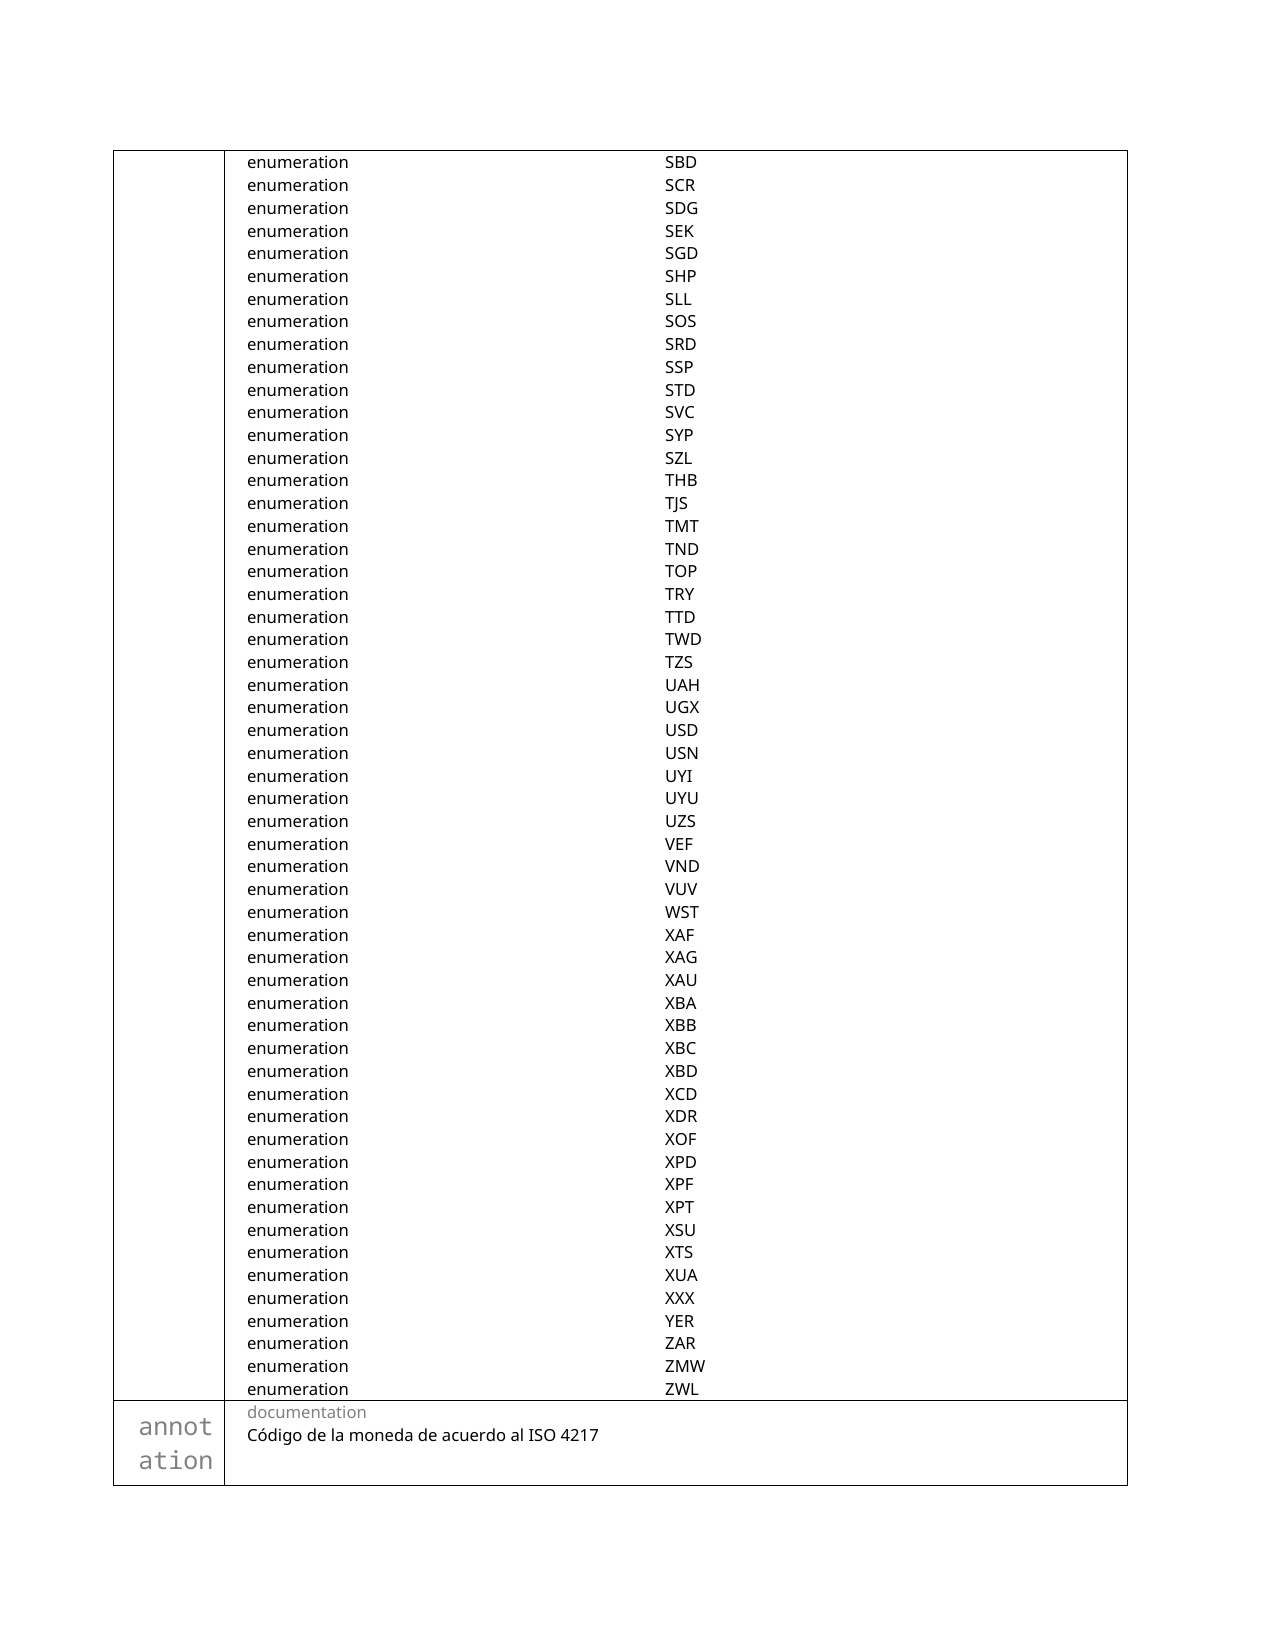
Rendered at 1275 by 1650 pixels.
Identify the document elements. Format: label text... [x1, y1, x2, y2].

table_cell [957, 219, 1127, 242]
table_cell XSU [654, 1218, 957, 1241]
table_cell [957, 719, 1127, 741]
table_cell enumeration [236, 310, 654, 333]
table_cell [957, 287, 1127, 310]
table_cell [957, 174, 1127, 196]
table_cell ZMW [654, 1355, 957, 1377]
table_cell [114, 151, 224, 1400]
table_cell enumeration [236, 628, 654, 651]
table_cell enumeration [236, 469, 654, 492]
table_cell [957, 560, 1127, 582]
table_cell enumeration [236, 583, 654, 605]
table_cell [225, 1401, 1127, 1485]
table_cell enumeration [236, 1332, 654, 1354]
table_cell enumeration [236, 174, 654, 196]
table_cell [957, 492, 1127, 514]
table_cell enumeration [236, 741, 654, 764]
table_cell XDR [654, 1105, 957, 1127]
table_cell XBD [654, 1059, 957, 1082]
table_cell SYP [654, 424, 957, 446]
table_cell XCD [654, 1082, 957, 1105]
table_cell enumeration [236, 1037, 654, 1059]
table_cell annotation [114, 1401, 224, 1485]
table_cell enumeration [236, 424, 654, 446]
table_cell [957, 514, 1127, 537]
table_cell UAH [654, 673, 957, 696]
table_cell enumeration [236, 265, 654, 287]
table_cell [957, 878, 1127, 900]
table_cell XTS [654, 1241, 957, 1264]
table_cell enumeration [236, 196, 654, 219]
table_cell [957, 696, 1127, 719]
table_cell USD [654, 719, 957, 741]
table_cell SHP [654, 265, 957, 287]
table_cell [957, 1286, 1127, 1309]
table_cell SLL [654, 287, 957, 310]
table_cell enumeration [236, 696, 654, 719]
table_cell [957, 1377, 1127, 1400]
table_cell XPD [654, 1150, 957, 1173]
table_cell XBC [654, 1037, 957, 1059]
table_cell enumeration [236, 969, 654, 991]
table_cell TZS [654, 651, 957, 673]
table_cell [957, 1082, 1127, 1105]
table_cell VEF [654, 832, 957, 855]
table_cell [957, 946, 1127, 968]
table_cell enumeration [236, 355, 654, 378]
table_cell UGX [654, 696, 957, 719]
table_cell STD [654, 378, 957, 401]
table_cell [957, 1218, 1127, 1241]
table_cell [957, 1014, 1127, 1037]
table_cell enumeration [236, 514, 654, 537]
table_cell XBB [654, 1014, 957, 1037]
table_cell VUV [654, 878, 957, 900]
table_cell enumeration [236, 1082, 654, 1105]
table_cell enumeration [236, 333, 654, 355]
table_cell enumeration [236, 401, 654, 423]
table_cell SGD [654, 242, 957, 264]
table_cell enumeration [236, 810, 654, 832]
table_cell [957, 673, 1127, 696]
table_cell XUA [654, 1264, 957, 1286]
table_cell enumeration [236, 991, 654, 1014]
table_cell [957, 333, 1127, 355]
table_cell [957, 923, 1127, 946]
table_cell TND [654, 537, 957, 560]
table_cell TOP [654, 560, 957, 582]
table_cell [957, 446, 1127, 469]
table_cell enumeration [236, 287, 654, 310]
table_cell TRY [654, 583, 957, 605]
table_cell XPT [654, 1196, 957, 1218]
table_cell SDG [654, 196, 957, 219]
table_cell [957, 1264, 1127, 1286]
table_cell XXX [654, 1286, 957, 1309]
table_cell WST [654, 900, 957, 923]
table_cell [957, 310, 1127, 333]
table_cell [957, 265, 1127, 287]
table_cell [957, 537, 1127, 560]
table_cell [957, 151, 1127, 174]
table_cell SSP [654, 355, 957, 378]
table_cell VND [654, 855, 957, 878]
table_cell UYI [654, 764, 957, 787]
table_cell [957, 855, 1127, 878]
table_cell enumeration [236, 923, 654, 946]
table_cell [957, 991, 1127, 1014]
table_cell [957, 764, 1127, 787]
table_cell [957, 628, 1127, 651]
table_cell [957, 1150, 1127, 1173]
table_cell TTD [654, 605, 957, 628]
table_cell enumeration [236, 673, 654, 696]
table_cell SBD [654, 151, 957, 174]
table_cell enumeration [236, 1264, 654, 1286]
table_cell [957, 196, 1127, 219]
table_cell [957, 583, 1127, 605]
table_cell enumeration [236, 1014, 654, 1037]
table_cell [957, 1059, 1127, 1082]
table_cell enumeration [236, 537, 654, 560]
table_cell enumeration [236, 1196, 654, 1218]
table_cell enumeration [236, 1286, 654, 1309]
table_cell enumeration [236, 900, 654, 923]
table_cell TJS [654, 492, 957, 514]
table_cell enumeration [236, 764, 654, 787]
table_cell enumeration [236, 1173, 654, 1196]
table_cell [957, 810, 1127, 832]
table_cell [957, 832, 1127, 855]
table_header documentation [236, 1401, 1127, 1424]
table_cell [957, 1128, 1127, 1150]
table_cell XBA [654, 991, 957, 1014]
table_cell [957, 1173, 1127, 1196]
table_cell [957, 242, 1127, 264]
table_cell enumeration [236, 1377, 654, 1400]
table_cell enumeration [236, 1355, 654, 1377]
table_cell XAG [654, 946, 957, 968]
table_cell XAF [654, 923, 957, 946]
table_cell enumeration [236, 1241, 654, 1264]
table_cell [957, 1332, 1127, 1354]
table_cell enumeration [236, 378, 654, 401]
table_cell [957, 355, 1127, 378]
table_cell SEK [654, 219, 957, 242]
table_cell TMT [654, 514, 957, 537]
table_cell enumeration [236, 446, 654, 469]
table_cell [957, 651, 1127, 673]
table_cell [957, 741, 1127, 764]
table_cell enumeration [236, 719, 654, 741]
table_cell [225, 151, 1127, 1400]
table_cell enumeration [236, 242, 654, 264]
table_cell [957, 1309, 1127, 1332]
table_cell SOS [654, 310, 957, 333]
table_cell enumeration [236, 1309, 654, 1332]
table_cell enumeration [236, 560, 654, 582]
table_cell [957, 605, 1127, 628]
table_cell THB [654, 469, 957, 492]
table_cell enumeration [236, 832, 654, 855]
table_cell Código de la moneda de acuerdo al ISO 4217 [236, 1424, 1127, 1447]
table_cell ZWL [654, 1377, 957, 1400]
table_cell enumeration [236, 492, 654, 514]
table_cell UYU [654, 787, 957, 809]
table_cell [957, 1037, 1127, 1059]
table_cell enumeration [236, 878, 654, 900]
table_cell XOF [654, 1128, 957, 1150]
table_cell [957, 900, 1127, 923]
table_cell enumeration [236, 1059, 654, 1082]
table_cell YER [654, 1309, 957, 1332]
table_cell SVC [654, 401, 957, 423]
table_cell [957, 1241, 1127, 1264]
table_cell TWD [654, 628, 957, 651]
table_cell [957, 401, 1127, 423]
table_cell enumeration [236, 946, 654, 968]
table_cell [957, 378, 1127, 401]
table_cell XAU [654, 969, 957, 991]
table_cell enumeration [236, 1128, 654, 1150]
table_cell ZAR [654, 1332, 957, 1354]
table_cell SZL [654, 446, 957, 469]
table_cell XPF [654, 1173, 957, 1196]
table_cell SCR [654, 174, 957, 196]
table_cell [957, 424, 1127, 446]
table_cell [957, 969, 1127, 991]
table_cell enumeration [236, 787, 654, 809]
table_cell [957, 1355, 1127, 1377]
table_cell enumeration [236, 219, 654, 242]
table_cell [957, 787, 1127, 809]
table_cell enumeration [236, 1105, 654, 1127]
table_cell enumeration [236, 1150, 654, 1173]
table_cell SRD [654, 333, 957, 355]
table_cell [957, 1196, 1127, 1218]
table_cell [957, 1105, 1127, 1127]
table_cell enumeration [236, 151, 654, 174]
table_cell [957, 469, 1127, 492]
table_cell UZS [654, 810, 957, 832]
table_cell enumeration [236, 605, 654, 628]
table_cell enumeration [236, 651, 654, 673]
table_cell enumeration [236, 1218, 654, 1241]
table_cell USN [654, 741, 957, 764]
table_cell enumeration [236, 855, 654, 878]
